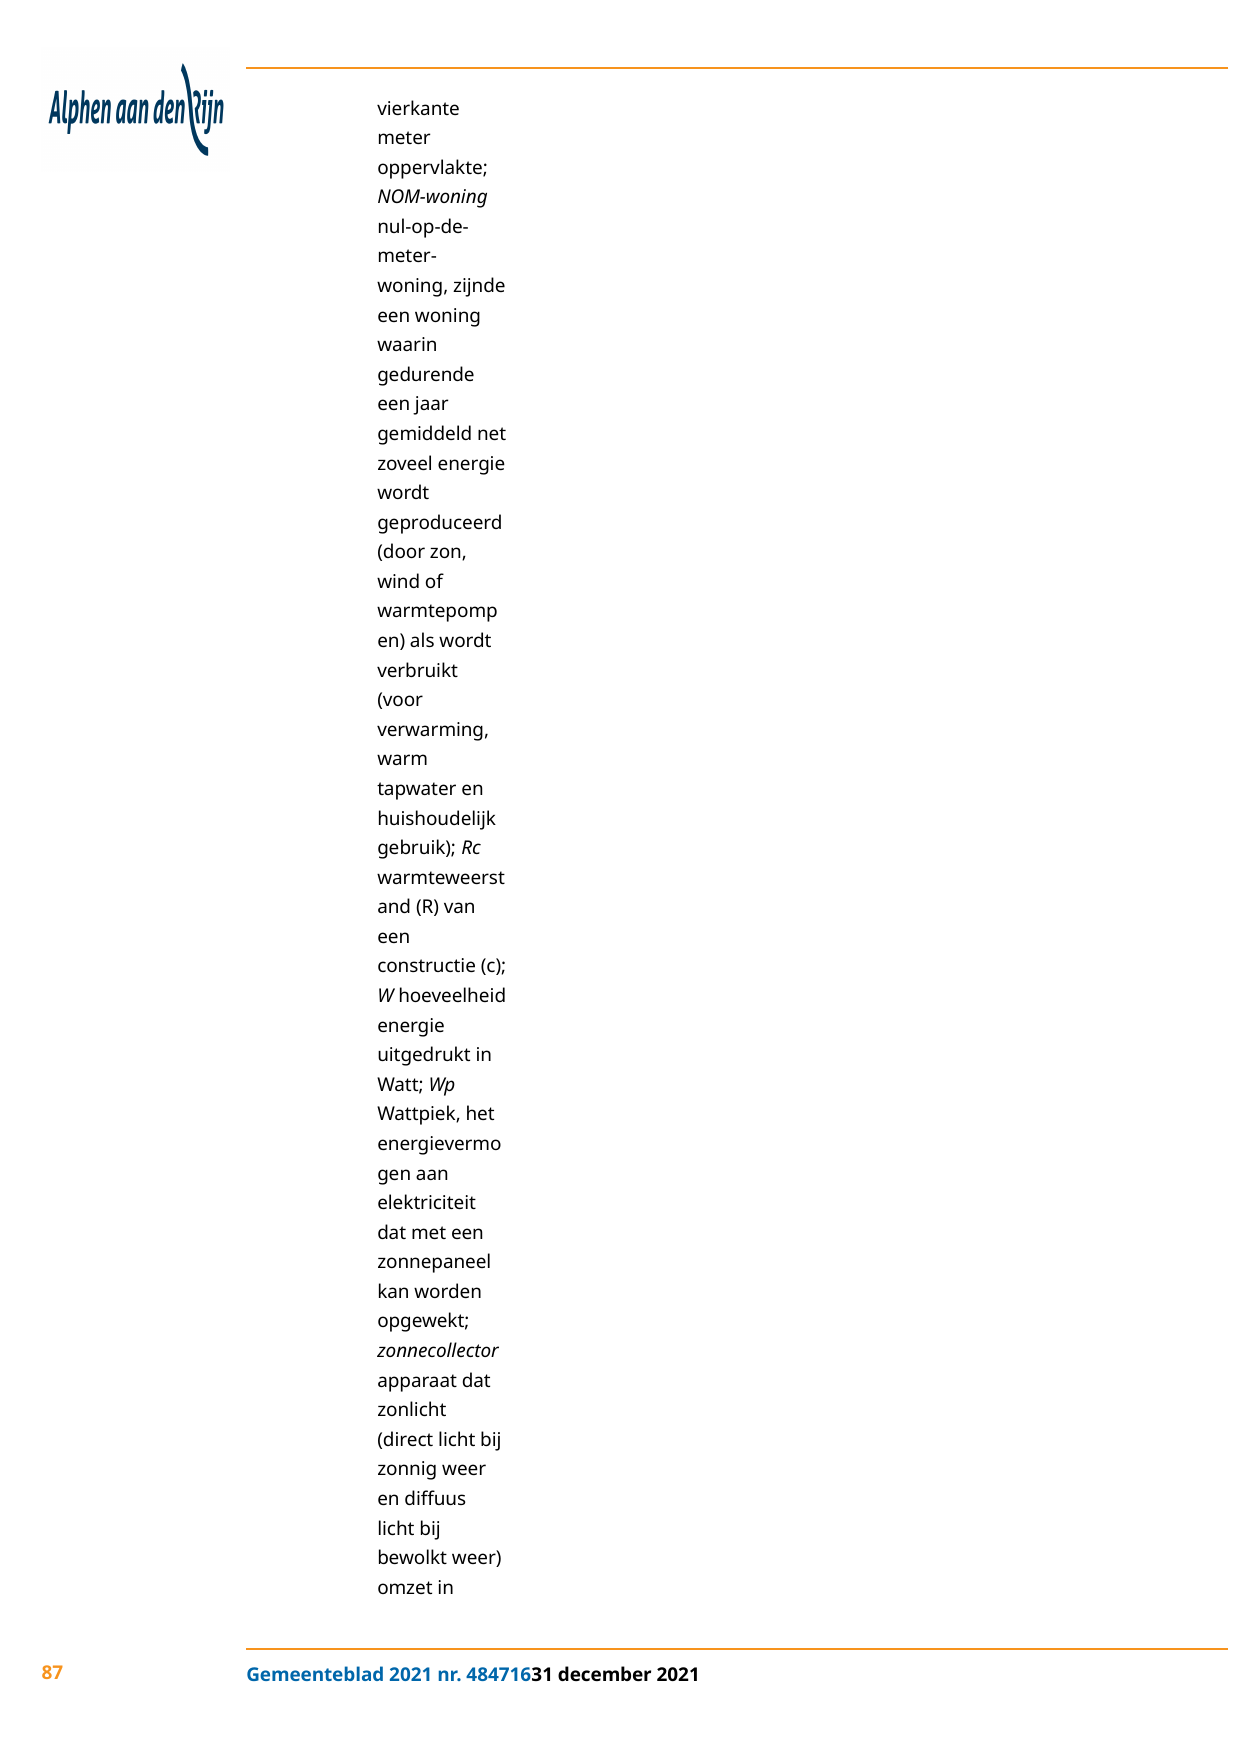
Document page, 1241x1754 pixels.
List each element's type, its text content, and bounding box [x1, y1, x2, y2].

table_cell [506, 95, 635, 1600]
table_cell [635, 95, 764, 1600]
table_cell [764, 95, 893, 1600]
table_cell vierkante meter oppervlakte; NOM-woning nul-op-de-meter-woning, zijnde een woning waarin gedurende een jaar gemiddeld net zoveel energie wordt geproduceerd (door zon, wind of warmtepompen) als wordt verbruikt (voor verwarming, warm tapwater en huishoudelijk gebruik); Rc warmteweerstand (R) van een constructie (c); W hoeveelheid energie uitgedrukt in Watt; Wp Wattpiek, het energievermogen aan elektriciteit dat met een zonnepaneel kan worden opgewekt; zonnecollectorapparaat dat zonlicht (direct licht bij zonnig weer en diffuus licht bij bewolkt weer) omzet in [377, 95, 506, 1600]
table_cell [894, 95, 1022, 1600]
table_cell [1023, 95, 1152, 1600]
picture [41, 47, 231, 172]
table_cell [248, 95, 377, 1600]
